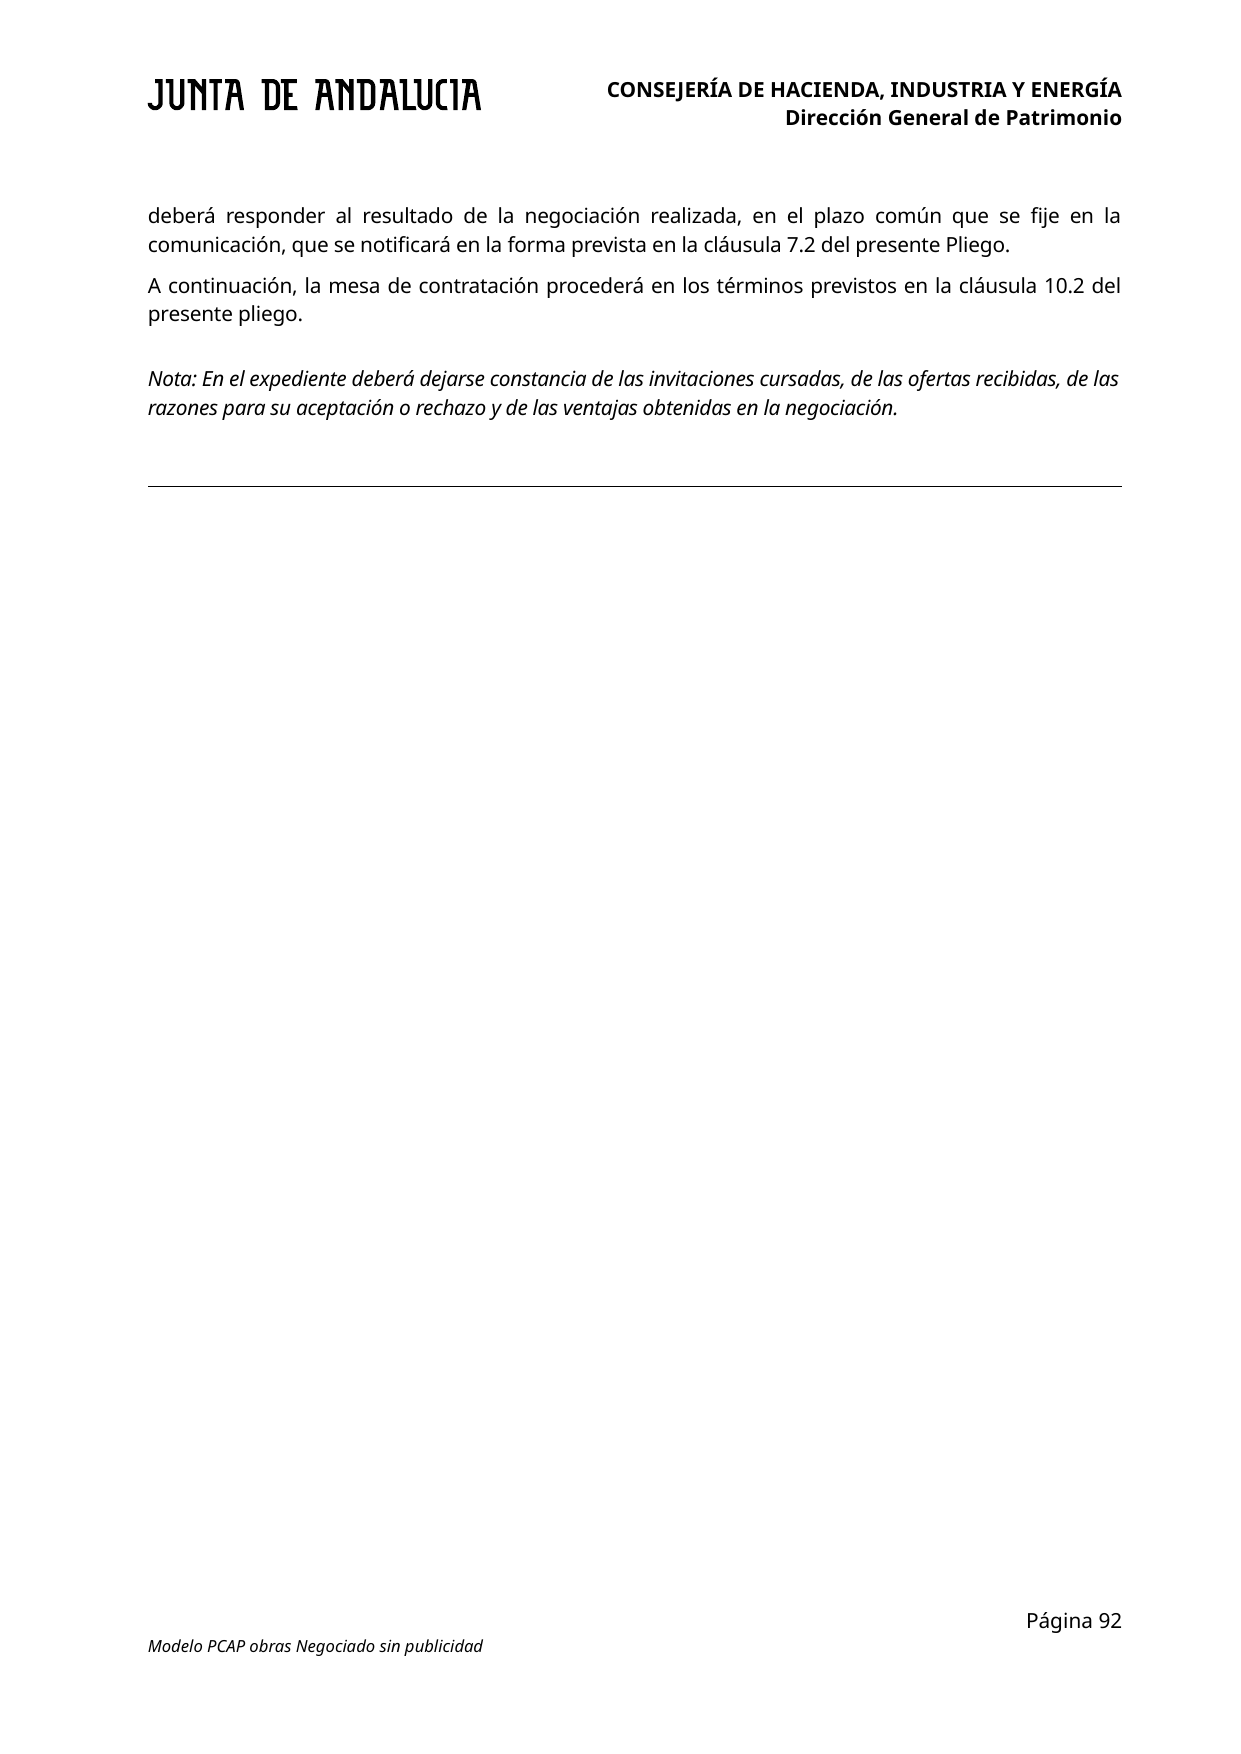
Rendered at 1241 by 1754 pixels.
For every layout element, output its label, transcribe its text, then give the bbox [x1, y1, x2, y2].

text deberá responder al resultado de la negociación realizada, en el plazo común que se fije en la comunicación, que se notificará en la forma prevista en la cláusula 7.2 del presente Pliego. [148, 201, 1122, 258]
text Nota: En el expediente deberá dejarse constancia de las invitaciones cursadas, de las ofertas recibidas, de las razones para su aceptación o rechazo y de las ventajas obtenidas en la negociación. [148, 364, 1122, 421]
text A continuación, la mesa de contratación procederá en los términos previstos en la cláusula 10.2 del presente pliego. [148, 271, 1122, 328]
